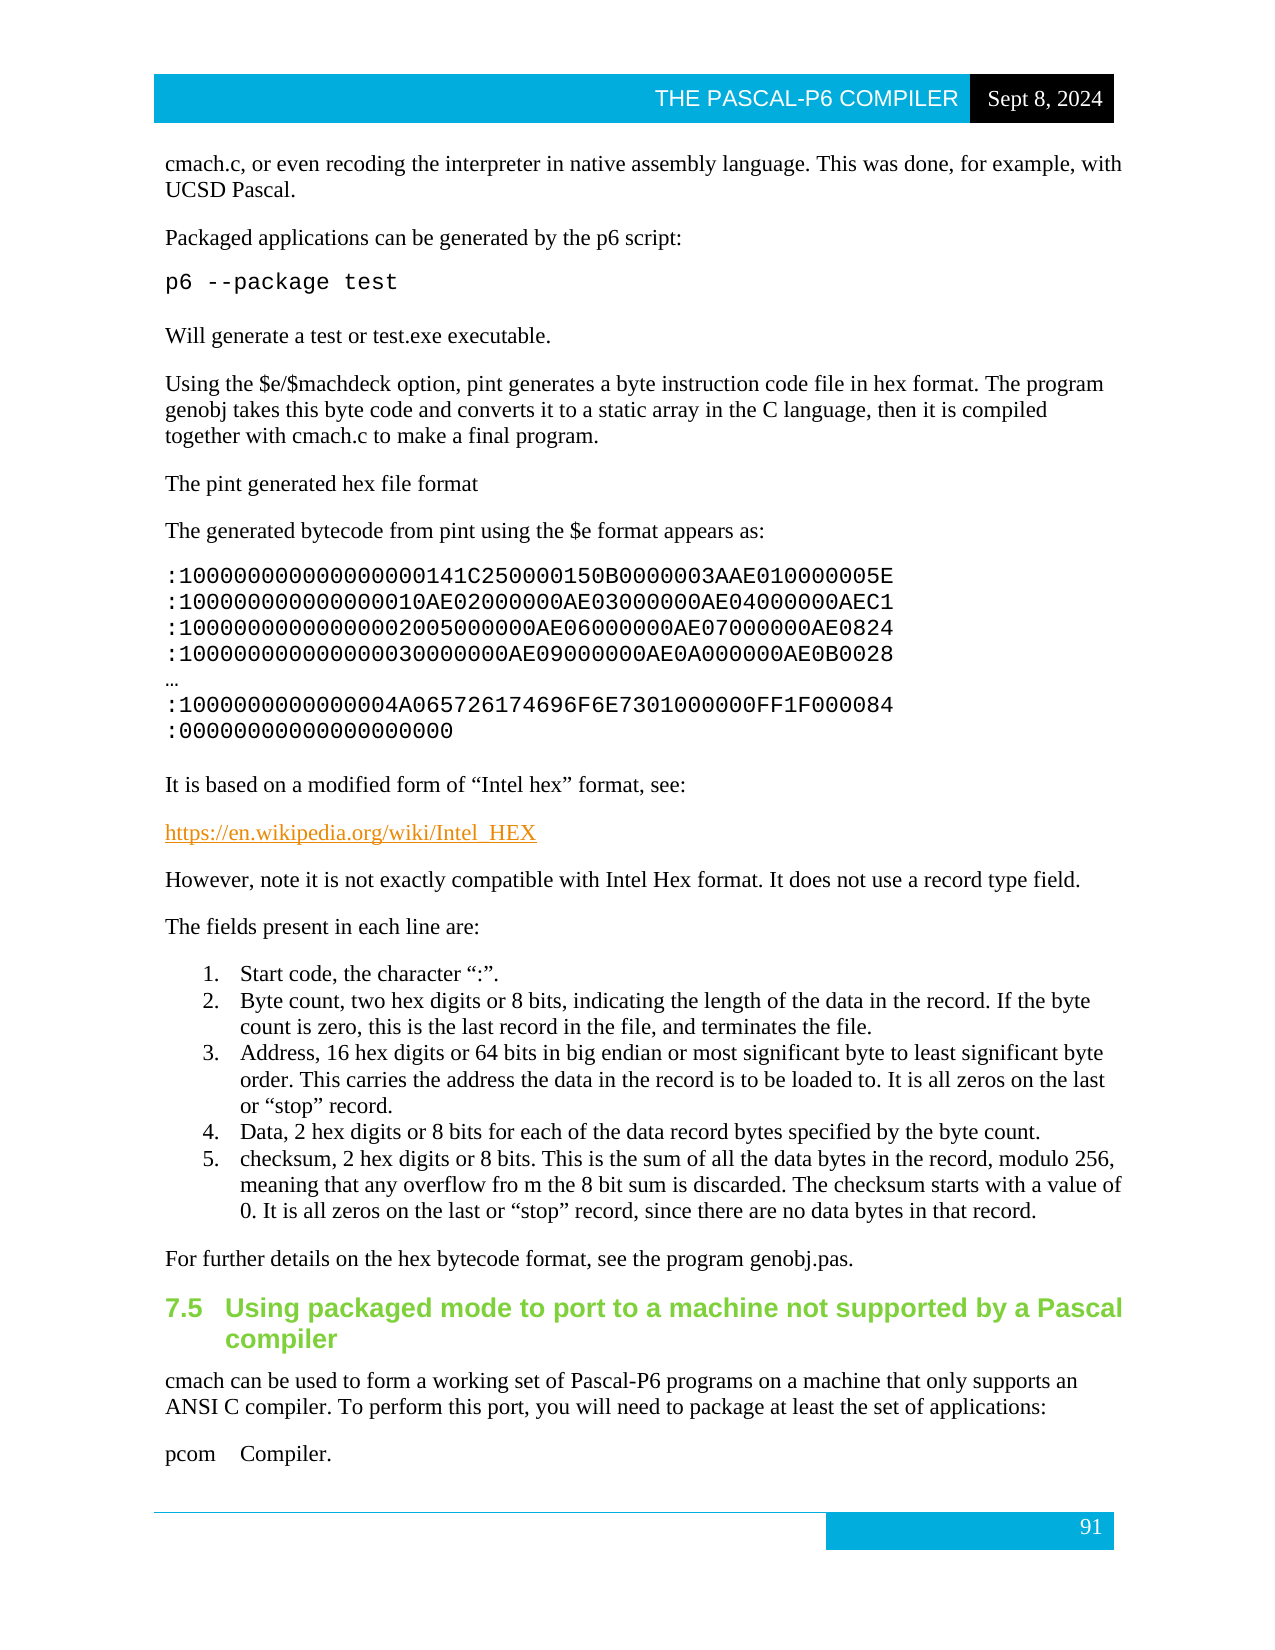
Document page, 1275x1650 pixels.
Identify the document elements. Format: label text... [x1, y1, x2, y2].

text cmach.c, or even recoding the interpreter in native assembly language. This was done, for example, with UCSD Pascal. [165, 150, 1125, 203]
list Address, 16 hex digits or 64 bits in big endian or most significant byte to least significant byte order. This carries the address the data in the record is to be loaded to. It is all zeros on the last or “stop” record. [202, 1039, 1125, 1118]
text The pint generated hex file format [165, 470, 1125, 496]
list Byte count, two hex digits or 8 bits, indicating the length of the data in the record. If the byte count is zero, this is the last record in the file, and terminates the file. [202, 987, 1125, 1039]
text Packaged applications can be generated by the p6 script: [165, 223, 1125, 250]
text :00000000000000000000 [165, 720, 1125, 746]
text p6 --package test [165, 271, 1125, 297]
text cmach can be used to form a working set of Pascal-P6 programs on a machine that only supports an ANSI C compiler. To perform this port, you will need to package at least the set of applications: [165, 1367, 1125, 1419]
text :1000000000000004A065726174696F6E7301000000FF1F000084 [165, 694, 1125, 720]
list Data, 2 hex digits or 8 bits for each of the data record bytes specified by the byte count. [202, 1118, 1125, 1145]
text Will generate a test or test.exe executable. [165, 323, 1125, 349]
text … [165, 668, 1125, 694]
text The fields present in each line are: [165, 913, 1125, 939]
text :10000000000000002005000000AE06000000AE07000000AE0824 [165, 616, 1125, 642]
text :100000000000000030000000AE09000000AE0A000000AE0B0028 [165, 642, 1125, 668]
text pcom Compiler. [165, 1440, 1125, 1467]
subtitle Using packaged mode to port to a machine not supported by a Pascal compiler [165, 1292, 1125, 1354]
text Using the $e/$machdeck option, pint generates a byte instruction code file in hex format. The program genobj takes this byte code and converts it to a static array in the C language, then it is compiled together with cmach.c to make a final program. [165, 370, 1125, 449]
text :100000000000000010AE02000000AE03000000AE04000000AEC1 [165, 590, 1125, 616]
text The generated bytecode from pint using the $e format appears as: [165, 517, 1125, 543]
text https://en.wikipedia.org/wiki/Intel_HEX [165, 819, 1125, 845]
text It is based on a modified form of “Intel hex” format, see: [165, 772, 1125, 798]
text For further details on the hex bytecode format, see the program genobj.pas. [165, 1245, 1125, 1271]
list checksum, 2 hex digits or 8 bits. This is the sum of all the data bytes in the record, modulo 256, meaning that any overflow fro m the 8 bit sum is discarded. The checksum starts with a value of 0. It is all zeros on the last or “stop” record, since there are no data bytes in that record. [202, 1145, 1125, 1224]
list Start code, the character “:”. [202, 960, 1125, 987]
text However, note it is not exactly compatible with Intel Hex format. It does not use a record type field. [165, 866, 1125, 892]
text :100000000000000000141C250000150B0000003AAE010000005E [165, 564, 1125, 590]
